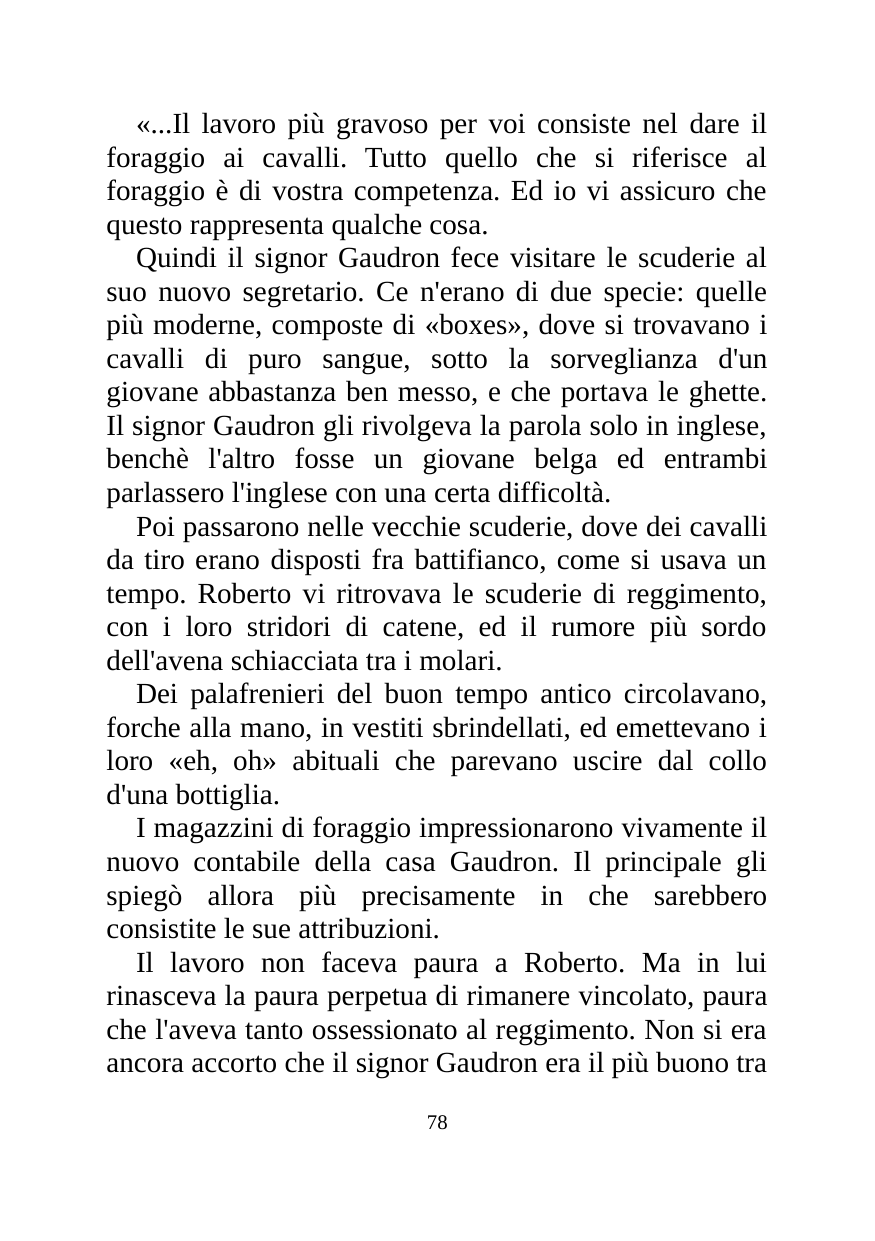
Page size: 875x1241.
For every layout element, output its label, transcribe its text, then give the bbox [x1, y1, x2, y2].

text Il lavoro non faceva paura a Roberto. Ma in lui rinasceva la paura perpetua di rimanere vincolato, paura che l'aveva tanto ossessionato al reggimento. Non si era ancora accorto che il signor Gaudron era il più buono tra [106, 945, 768, 1079]
text Dei palafrenieri del buon tempo antico circolavano, forche alla mano, in vestiti sbrindellati, ed emettevano i loro «eh, oh» abituali che parevano uscire dal collo d'una bottiglia. [106, 676, 768, 811]
text «...Il lavoro più gravoso per voi consiste nel dare il foraggio ai cavalli. Tutto quello che si riferisce al foraggio è di vostra competenza. Ed io vi assicuro che questo rappresenta qualche cosa. [106, 106, 768, 240]
text Poi passarono nelle vecchie scuderie, dove dei cavalli da tiro erano disposti fra battifianco, come si usava un tempo. Roberto vi ritrovava le scuderie di reggimento, con i loro stridori di catene, ed il rumore più sordo dell'avena schiacciata tra i molari. [106, 509, 768, 676]
text Quindi il signor Gaudron fece visitare le scuderie al suo nuovo segretario. Ce n'erano di due specie: quelle più moderne, composte di «boxes», dove si trovavano i cavalli di puro sangue, sotto la sorveglianza d'un giovane abbastanza ben messo, e che portava le ghette. Il signor Gaudron gli rivolgeva la parola solo in inglese, benchè l'altro fosse un giovane belga ed entrambi parlassero l'inglese con una certa difficoltà. [106, 240, 768, 509]
text I magazzini di foraggio impressionarono vivamente il nuovo contabile della casa Gaudron. Il principale gli spiegò allora più precisamente in che sarebbero consistite le sue attribuzioni. [106, 811, 768, 945]
